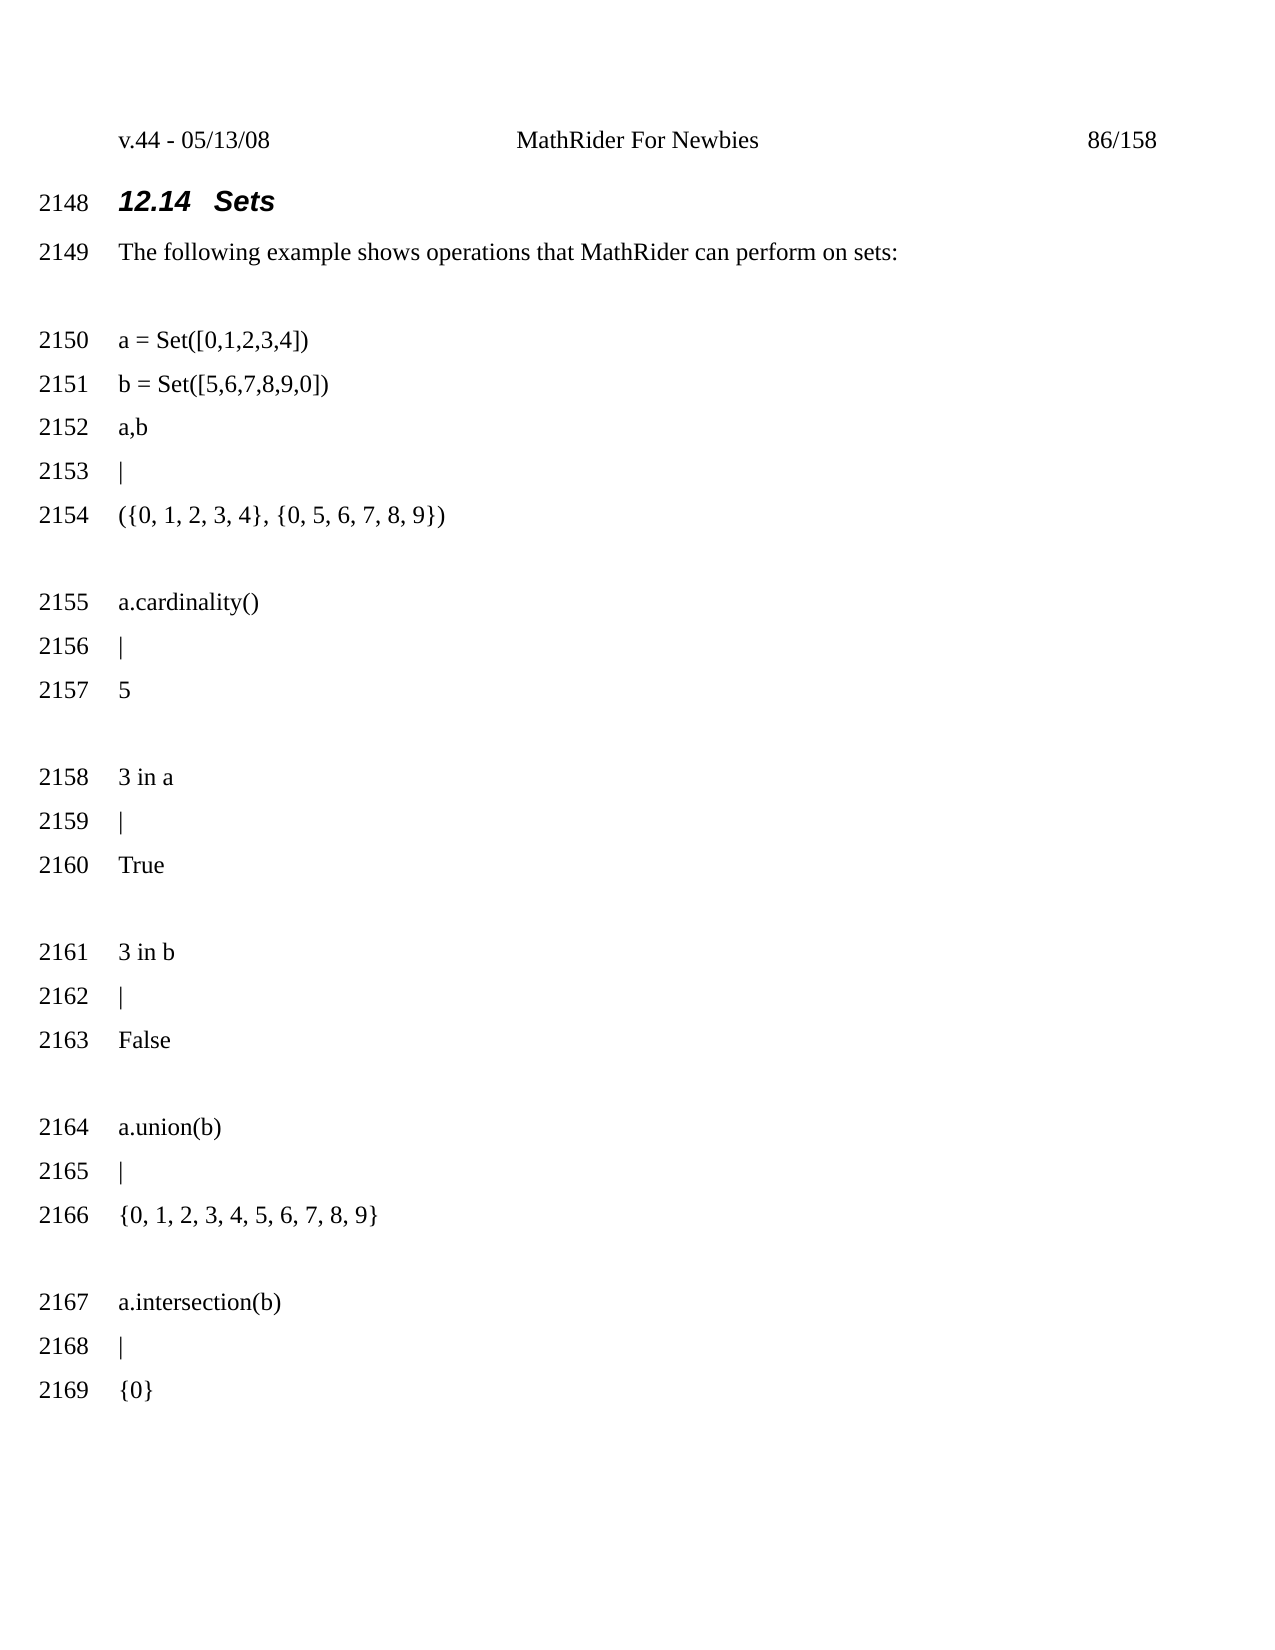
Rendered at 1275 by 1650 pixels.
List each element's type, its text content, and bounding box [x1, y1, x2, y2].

text | [118, 1331, 1157, 1360]
text {0, 1, 2, 3, 4, 5, 6, 7, 8, 9} [118, 1200, 1157, 1229]
text | [118, 631, 1157, 660]
text 3 in a [118, 762, 1157, 791]
subtitle Sets [118, 184, 1157, 217]
text a.cardinality() [118, 587, 1157, 616]
text a.intersection(b) [118, 1287, 1157, 1316]
text True [118, 850, 1157, 879]
text ({0, 1, 2, 3, 4}, {0, 5, 6, 7, 8, 9}) [118, 500, 1157, 529]
text The following example shows operations that MathRider can perform on sets: [118, 237, 1157, 266]
text a,b [118, 412, 1157, 441]
text | [118, 981, 1157, 1010]
text False [118, 1025, 1157, 1054]
text a = Set([0,1,2,3,4]) [118, 325, 1157, 354]
text 3 in b [118, 937, 1157, 966]
text b = Set([5,6,7,8,9,0]) [118, 369, 1157, 397]
text | [118, 1156, 1157, 1185]
text {0} [118, 1375, 1157, 1404]
text | [118, 456, 1157, 485]
text | [118, 806, 1157, 835]
text 5 [118, 675, 1157, 704]
text a.union(b) [118, 1112, 1157, 1141]
